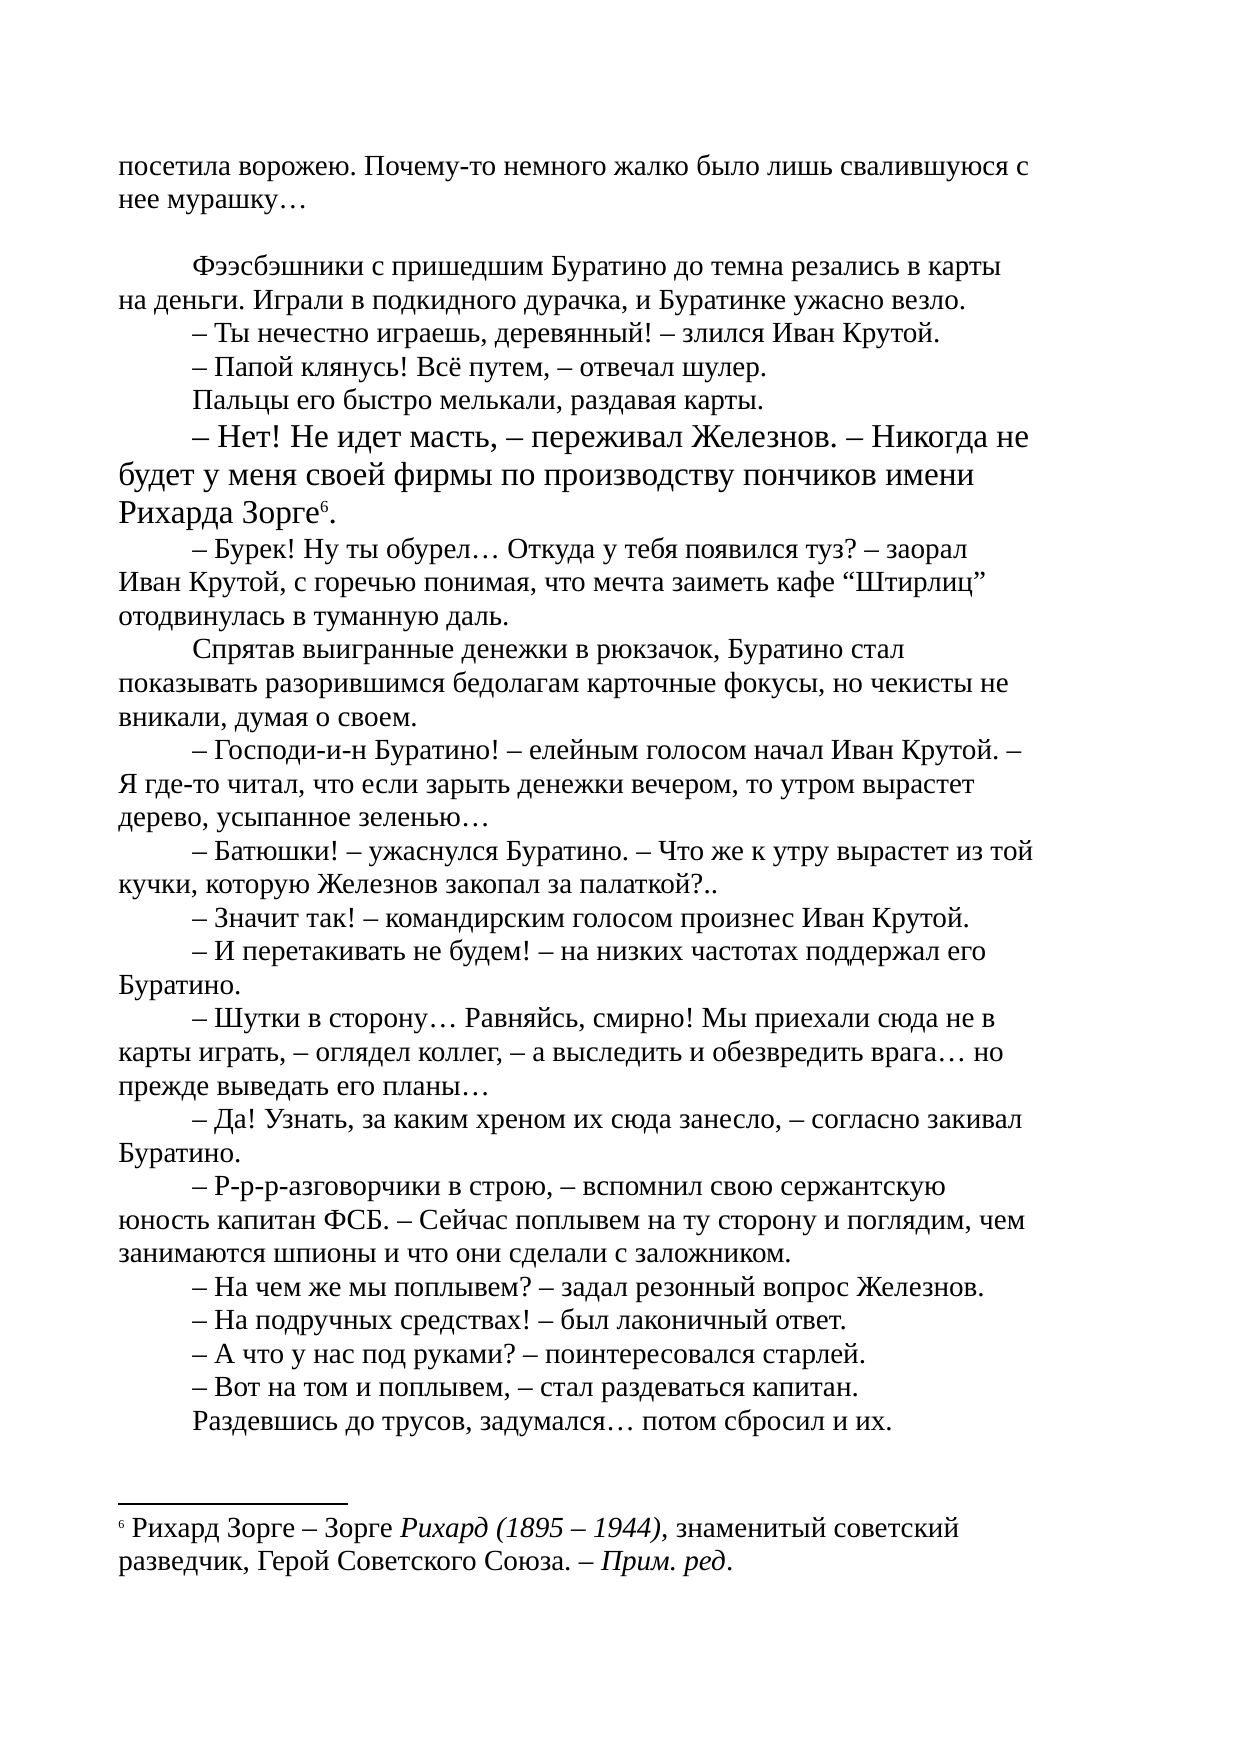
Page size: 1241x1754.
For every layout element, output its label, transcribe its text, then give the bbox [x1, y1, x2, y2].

text Спрятав выигранные денежки в рюкзачок, Буратино стал показывать разорившимся бедолагам карточные фокусы, но чекисты не вникали, думая о своем. [118, 632, 1033, 732]
text – Значит так! – командирским голосом произнес Иван Крутой. [118, 900, 1033, 933]
text – Вот на том и поплывем, – стал раздеваться капитан. [118, 1369, 1033, 1403]
text – А что у нас под руками? – поинтересовался старлей. [118, 1336, 1033, 1369]
text – Папой клянусь! Всё путем, – отвечал шулер. [118, 349, 1033, 382]
text – Ты нечестно играешь, деревянный! – злился Иван Крутой. [118, 315, 1033, 349]
text – Господи-и-н Буратино! – елейным голосом начал Иван Крутой. – Я где-то читал, что если зарыть денежки вечером, то утром вырастет дерево, усыпанное зеленью… [118, 732, 1033, 833]
text – Нет! Не идет масть, – переживал Железнов. – Никогда не будет у меня своей фирмы по производству пончиков имени Рихарда Зорге. [118, 416, 1033, 531]
text – И перетакивать не будем! – на низких частотах поддержал его Буратино. [118, 933, 1033, 1001]
text посетила ворожею. Почему-то немного жалко было лишь свалившуюся с нее мурашку… [118, 148, 1033, 215]
text – Батюшки! – ужаснулся Буратино. – Что же к утру вырастет из той кучки, которую Железнов закопал за палаткой?.. [118, 833, 1033, 900]
text Рихард Зорге – Зорге Рихард (1895 – 1944), знаменитый советский разведчик, Герой Советского Союза. – Прим. ред. [118, 1510, 1033, 1577]
text – На чем же мы поплывем? – задал резонный вопрос Железнов. [118, 1269, 1033, 1302]
text Пальцы его быстро мелькали, раздавая карты. [118, 382, 1033, 416]
text – Бурек! Ну ты обурел… Откуда у тебя появился туз? – заорал Иван Крутой, с горечью понимая, что мечта заиметь кафе “Штирлиц” отодвинулась в туманную даль. [118, 531, 1033, 632]
text Фээсбэшники с пришедшим Буратино до темна резались в карты на деньги. Играли в подкидного дурачка, и Буратинке ужасно везло. [118, 248, 1033, 315]
text Раздевшись до трусов, задумался… потом сбросил и их. [118, 1403, 1033, 1437]
text – Р-р-р-азговорчики в строю, – вспомнил свою сержантскую юность капитан ФСБ. – Сейчас поплывем на ту сторону и поглядим, чем занимаются шпионы и что они сделали с заложником. [118, 1168, 1033, 1269]
text – На подручных средствах! – был лаконичный ответ. [118, 1302, 1033, 1336]
text – Шутки в сторону… Равняйсь, смирно! Мы приехали сюда не в карты играть, – оглядел коллег, – а выследить и обезвредить врага… но прежде выведать его планы… [118, 1001, 1033, 1101]
text – Да! Узнать, за каким хреном их сюда занесло, – согласно закивал Буратино. [118, 1101, 1033, 1168]
